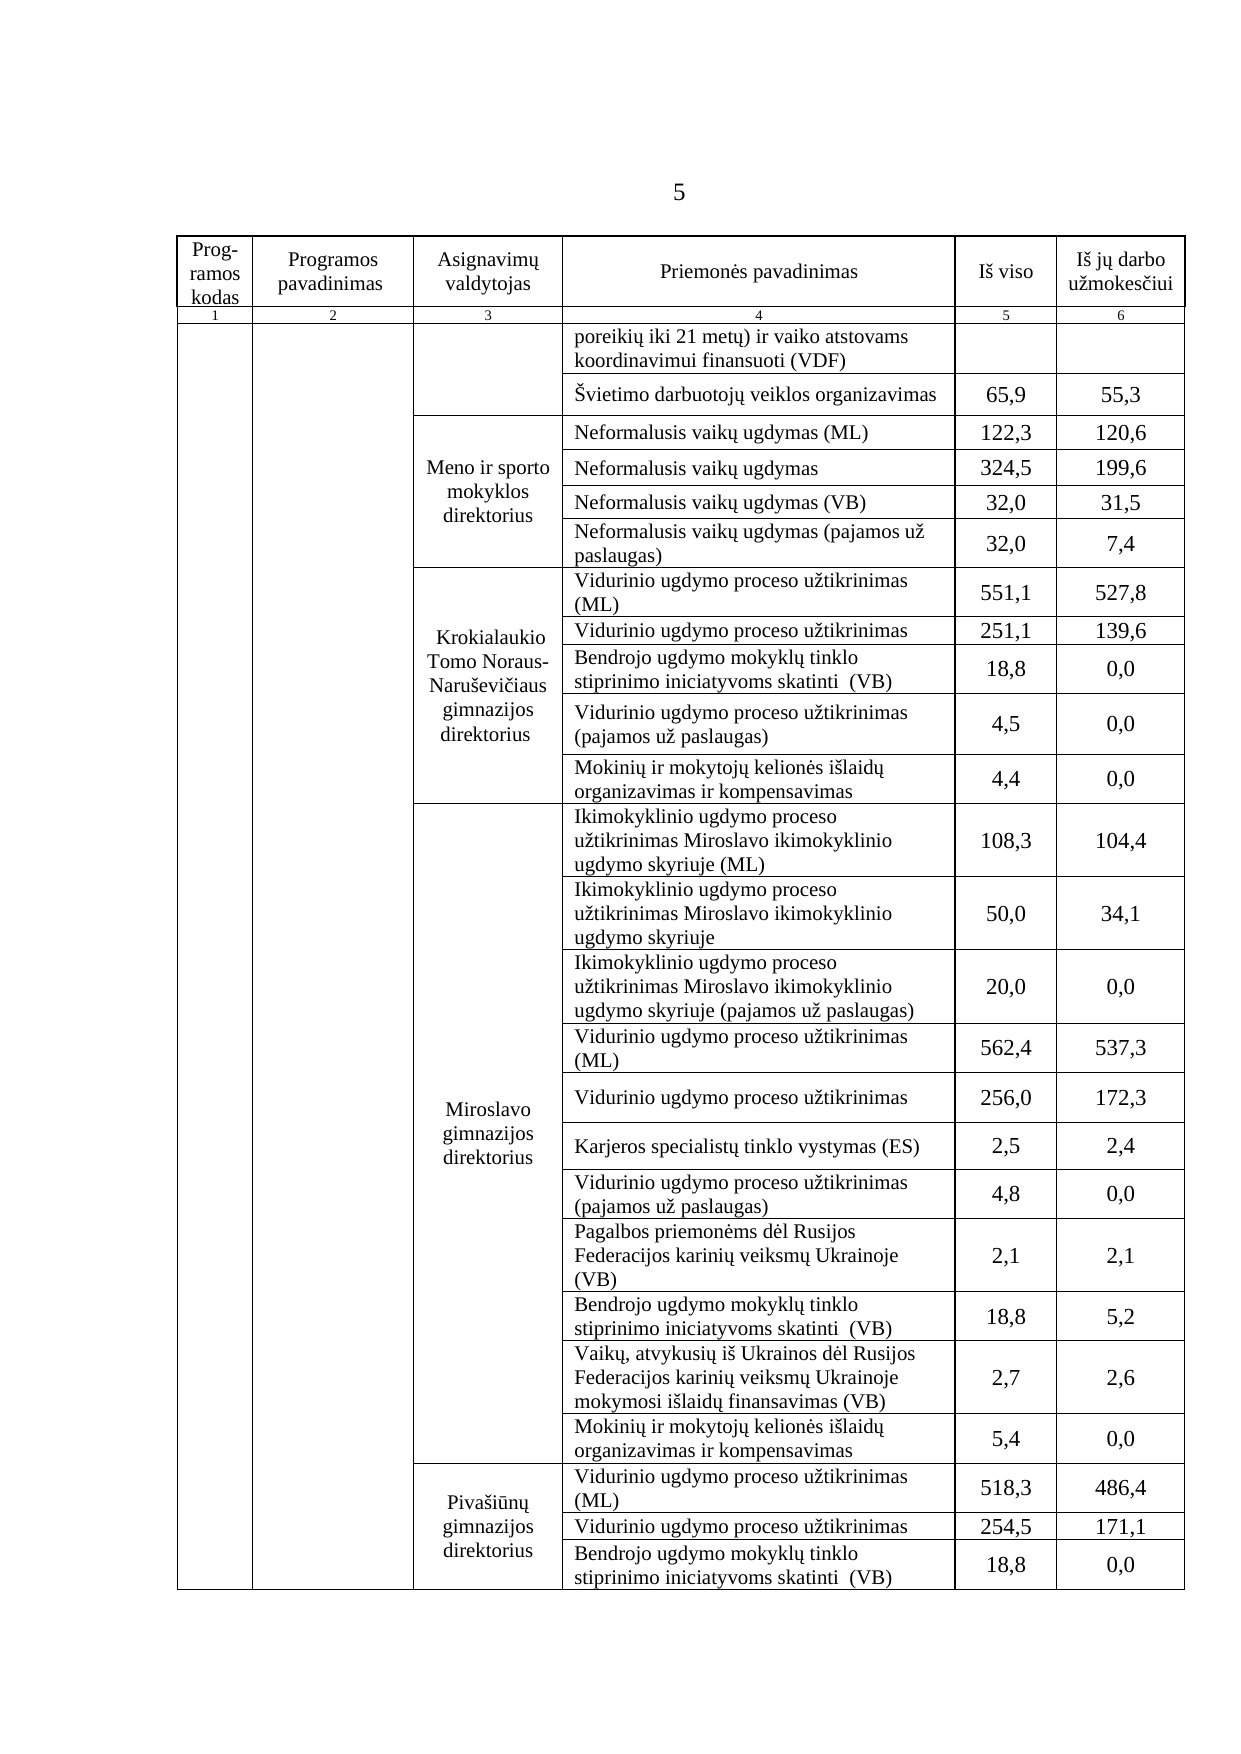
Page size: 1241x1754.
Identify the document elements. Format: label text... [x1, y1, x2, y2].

table_cell [1185, 485, 1208, 518]
table_cell 34,1 [1057, 877, 1184, 949]
table_cell Neformalusis vaikų ugdymas (pajamos už paslaugas) [563, 519, 954, 567]
table_cell Švietimo darbuotojų veiklos organizavimas [563, 374, 954, 415]
table_cell [1185, 1340, 1208, 1413]
table_cell 122,3 [956, 416, 1056, 449]
table_cell 55,3 [1057, 374, 1184, 415]
table_cell 50,0 [956, 877, 1056, 949]
table_cell Neformalusis vaikų ugdymas (VB) [563, 486, 954, 518]
table_cell Vidurinio ugdymo proceso užtikrinimas (pajamos už paslaugas) [563, 694, 954, 754]
table_cell [1185, 876, 1208, 949]
table_cell 254,5 [956, 1513, 1056, 1539]
table_cell [1185, 1413, 1208, 1462]
table_cell 537,3 [1057, 1024, 1184, 1072]
table_cell [1185, 1512, 1208, 1539]
table_cell Mokinių ir mokytojų kelionės išlaidų organizavimas ir kompensavimas [563, 1414, 954, 1462]
table_cell [1185, 1463, 1208, 1512]
table_cell 4,4 [956, 755, 1056, 803]
table_cell Vidurinio ugdymo proceso užtikrinimas (ML) [563, 568, 954, 616]
table_cell 120,6 [1057, 416, 1184, 449]
table_cell 5,4 [956, 1414, 1056, 1462]
table_header Iš jų darbo užmokesčiui [1057, 237, 1184, 306]
table_cell 551,1 [956, 568, 1056, 616]
table_header Asignavimų valdytojas [414, 237, 562, 306]
table_cell Vidurinio ugdymo proceso užtikrinimas [563, 1513, 954, 1539]
table_cell 5,2 [1057, 1292, 1184, 1340]
table_cell Vidurinio ugdymo proceso užtikrinimas (pajamos už paslaugas) [563, 1170, 954, 1218]
table_cell 4,8 [956, 1170, 1056, 1218]
table_cell Pagalbos priemonėms dėl Rusijos Federacijos karinių veiksmų Ukrainoje (VB) [563, 1219, 954, 1291]
table_cell Vidurinio ugdymo proceso užtikrinimas (ML) [563, 1464, 954, 1512]
table_cell 2,1 [1057, 1219, 1184, 1291]
table_cell [1185, 616, 1208, 643]
table_cell 0,0 [1057, 950, 1184, 1022]
table_cell Meno ir sporto mokyklos direktorius [414, 416, 562, 567]
table_cell [1185, 693, 1208, 754]
table_cell 139,6 [1057, 617, 1184, 643]
table_cell Neformalusis vaikų ugdymas (ML) [563, 416, 954, 449]
table_cell [1185, 1122, 1208, 1168]
table_cell 486,4 [1057, 1464, 1184, 1512]
table_cell [253, 324, 413, 1589]
table_cell [1185, 323, 1208, 372]
table_cell 0,0 [1057, 645, 1184, 693]
table_cell [1185, 415, 1208, 449]
table_cell Mokinių ir mokytojų kelionės išlaidų organizavimas ir kompensavimas [563, 755, 954, 803]
table_cell 172,3 [1057, 1073, 1184, 1122]
table_cell 1 [178, 307, 252, 323]
table_cell Vaikų, atvykusių iš Ukrainos dėl Rusijos Federacijos karinių veiksmų Ukrainoje mokymosi išlaidų finansavimas (VB) [563, 1341, 954, 1413]
table_cell 2,5 [956, 1123, 1056, 1168]
table_cell 32,0 [956, 519, 1056, 567]
table_cell 3 [414, 307, 562, 323]
table_cell 5 [956, 307, 1056, 323]
table_cell 18,8 [956, 1540, 1056, 1589]
table_cell [178, 324, 252, 1589]
table_cell 251,1 [956, 617, 1056, 643]
table_cell [956, 324, 1056, 372]
table_cell 527,8 [1057, 568, 1184, 616]
table_cell Ikimokyklinio ugdymo proceso užtikrinimas Miroslavo ikimokyklinio ugdymo skyriuje (ML) [563, 804, 954, 876]
table_cell 171,1 [1057, 1513, 1184, 1539]
table_cell [1185, 1218, 1208, 1291]
table_cell 104,4 [1057, 804, 1184, 876]
table_cell 0,0 [1057, 755, 1184, 803]
table_cell Pivašiūnų gimnazijos direktorius [414, 1464, 562, 1589]
table_cell Vidurinio ugdymo proceso užtikrinimas [563, 1073, 954, 1122]
table_cell [1185, 1291, 1208, 1340]
table_cell Ikimokyklinio ugdymo proceso užtikrinimas Miroslavo ikimokyklinio ugdymo skyriuje (pajamos už paslaugas) [563, 950, 954, 1022]
table_cell [414, 324, 562, 415]
table_cell Karjeros specialistų tinklo vystymas (ES) [563, 1123, 954, 1168]
table_cell [1185, 754, 1208, 803]
table_cell [1185, 644, 1208, 693]
table_cell 18,8 [956, 645, 1056, 693]
table_cell Vidurinio ugdymo proceso užtikrinimas (ML) [563, 1024, 954, 1072]
table_cell 0,0 [1057, 694, 1184, 754]
table_cell [1185, 1169, 1208, 1218]
table_cell 2,1 [956, 1219, 1056, 1291]
table_cell 65,9 [956, 374, 1056, 415]
table_cell 199,6 [1057, 450, 1184, 485]
table_header [1186, 235, 1208, 279]
table_cell [1185, 803, 1208, 876]
table_cell 324,5 [956, 450, 1056, 485]
table_cell [1185, 1072, 1208, 1122]
table_cell 0,0 [1057, 1540, 1184, 1589]
table_cell 18,8 [956, 1292, 1056, 1340]
table_cell [1185, 306, 1208, 323]
table_cell poreikių iki 21 metų) ir vaiko atstovams koordinavimui finansuoti (VDF) [563, 324, 954, 372]
table_cell 518,3 [956, 1464, 1056, 1512]
table_cell [1185, 567, 1208, 616]
table_cell 4 [563, 307, 954, 323]
table_header Prog-ramos kodas [178, 237, 252, 306]
table_cell [1185, 1023, 1208, 1072]
table_cell 20,0 [956, 950, 1056, 1022]
table_cell 2,7 [956, 1341, 1056, 1413]
table_cell 256,0 [956, 1073, 1056, 1122]
table_cell Krokialaukio Tomo Noraus-Naruševičiaus gimnazijos direktorius [414, 568, 562, 803]
table_cell 2,6 [1057, 1341, 1184, 1413]
table_cell 7,4 [1057, 519, 1184, 567]
table_cell 2 [253, 307, 413, 323]
table_cell [1185, 949, 1208, 1022]
table_header Priemonės pavadinimas [563, 237, 954, 306]
table_cell [1185, 1539, 1208, 1589]
table_cell [1185, 449, 1208, 485]
table_cell [1057, 324, 1184, 372]
table_cell Miroslavo gimnazijos direktorius [414, 804, 562, 1462]
table_cell 0,0 [1057, 1170, 1184, 1218]
table_cell [1185, 518, 1208, 567]
table_cell Bendrojo ugdymo mokyklų tinklo stiprinimo iniciatyvoms skatinti (VB) [563, 1292, 954, 1340]
table_cell 0,0 [1057, 1414, 1184, 1462]
table_cell 4,5 [956, 694, 1056, 754]
table_cell 562,4 [956, 1024, 1056, 1072]
table_cell 108,3 [956, 804, 1056, 876]
table_cell Neformalusis vaikų ugdymas [563, 450, 954, 485]
table_cell Ikimokyklinio ugdymo proceso užtikrinimas Miroslavo ikimokyklinio ugdymo skyriuje [563, 877, 954, 949]
table_cell Bendrojo ugdymo mokyklų tinklo stiprinimo iniciatyvoms skatinti (VB) [563, 1540, 954, 1589]
table_cell 32,0 [956, 486, 1056, 518]
table_header Programos pavadinimas [253, 237, 413, 306]
table_cell 6 [1057, 307, 1184, 323]
table_cell [1185, 373, 1208, 415]
table_cell [1186, 279, 1208, 306]
table_header Iš viso [956, 237, 1056, 306]
table_cell Bendrojo ugdymo mokyklų tinklo stiprinimo iniciatyvoms skatinti (VB) [563, 645, 954, 693]
table_cell 2,4 [1057, 1123, 1184, 1168]
table_cell Vidurinio ugdymo proceso užtikrinimas [563, 617, 954, 643]
table_cell 31,5 [1057, 486, 1184, 518]
